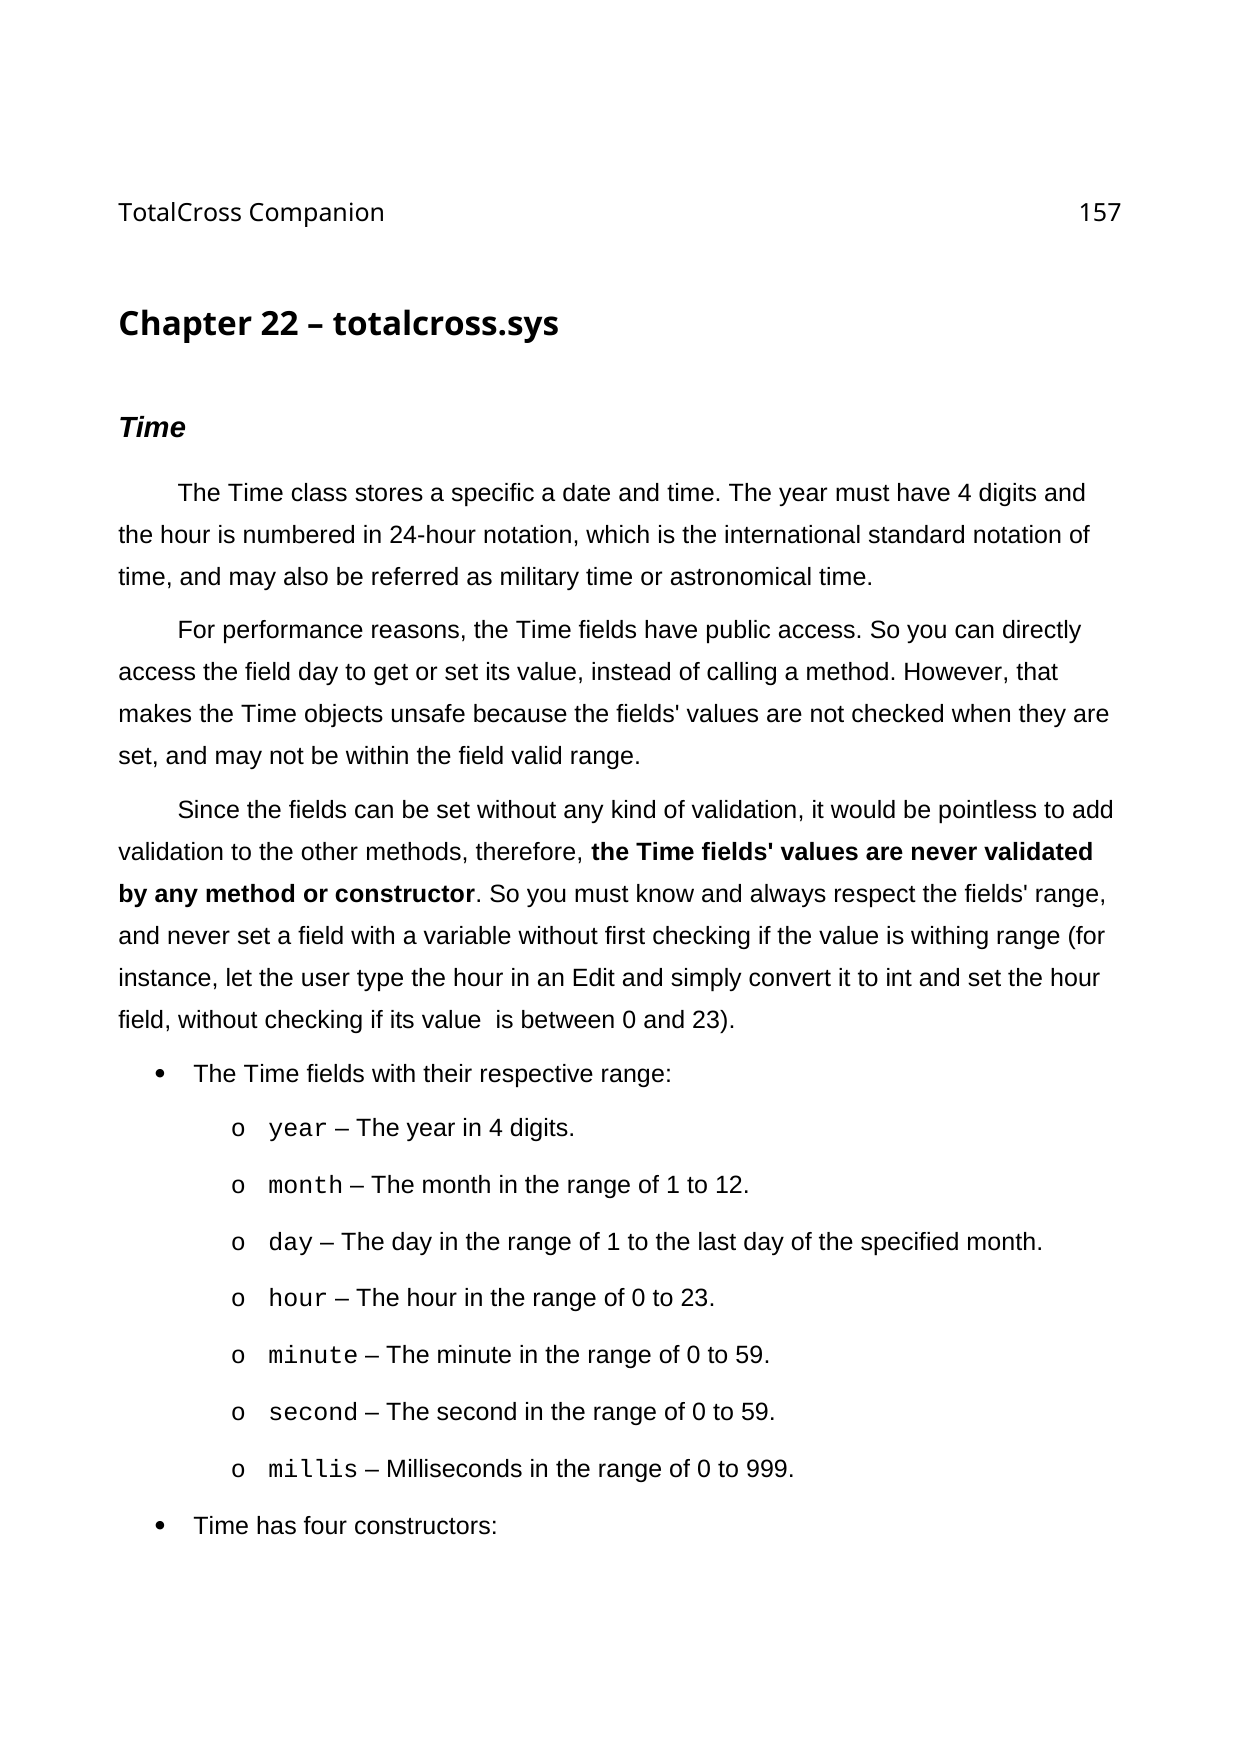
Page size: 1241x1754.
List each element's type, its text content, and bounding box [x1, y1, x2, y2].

list Time has four constructors: [156, 1512, 1122, 1540]
list The Time fields with their respective range: [156, 1060, 1122, 1088]
list year – The year in 4 digits. [231, 1114, 1122, 1144]
list minute – The minute in the range of 0 to 59. [231, 1341, 1122, 1371]
list second – The second in the range of 0 to 59. [231, 1398, 1122, 1428]
text Since the fields can be set without any kind of validation, it would be pointless to add validation to the other methods, therefore, the Time fields' values are never validated by any method or constructor. So you must know and always respect the fields' range, and never set a field with a variable without first checking if the value is withing range (for instance, let the user type the hour in an Edit and simply convert it to int and set the hour field, without checking if its value is between 0 and 23). [118, 796, 1122, 1034]
text The Time class stores a specific a date and time. The year must have 4 digits and the hour is numbered in 24-hour notation, which is the international standard notation of time, and may also be referred as military time or astronomical time. [118, 478, 1122, 591]
text For performance reasons, the Time fields have public access. So you can directly access the field day to get or set its value, instead of calling a method. However, that makes the Time objects unsafe because the fields' values are not checked when they are set, and may not be within the field valid range. [118, 616, 1122, 770]
list millis – Milliseconds in the range of 0 to 999. [231, 1455, 1122, 1485]
list day – The day in the range of 1 to the last day of the specified month. [231, 1227, 1122, 1257]
list hour – The hour in the range of 0 to 23. [231, 1284, 1122, 1314]
subtitle Time [118, 411, 1122, 443]
subtitle Chapter 22 – totalcross.sys [118, 300, 1122, 346]
list month – The month in the range of 1 to 12. [231, 1171, 1122, 1201]
